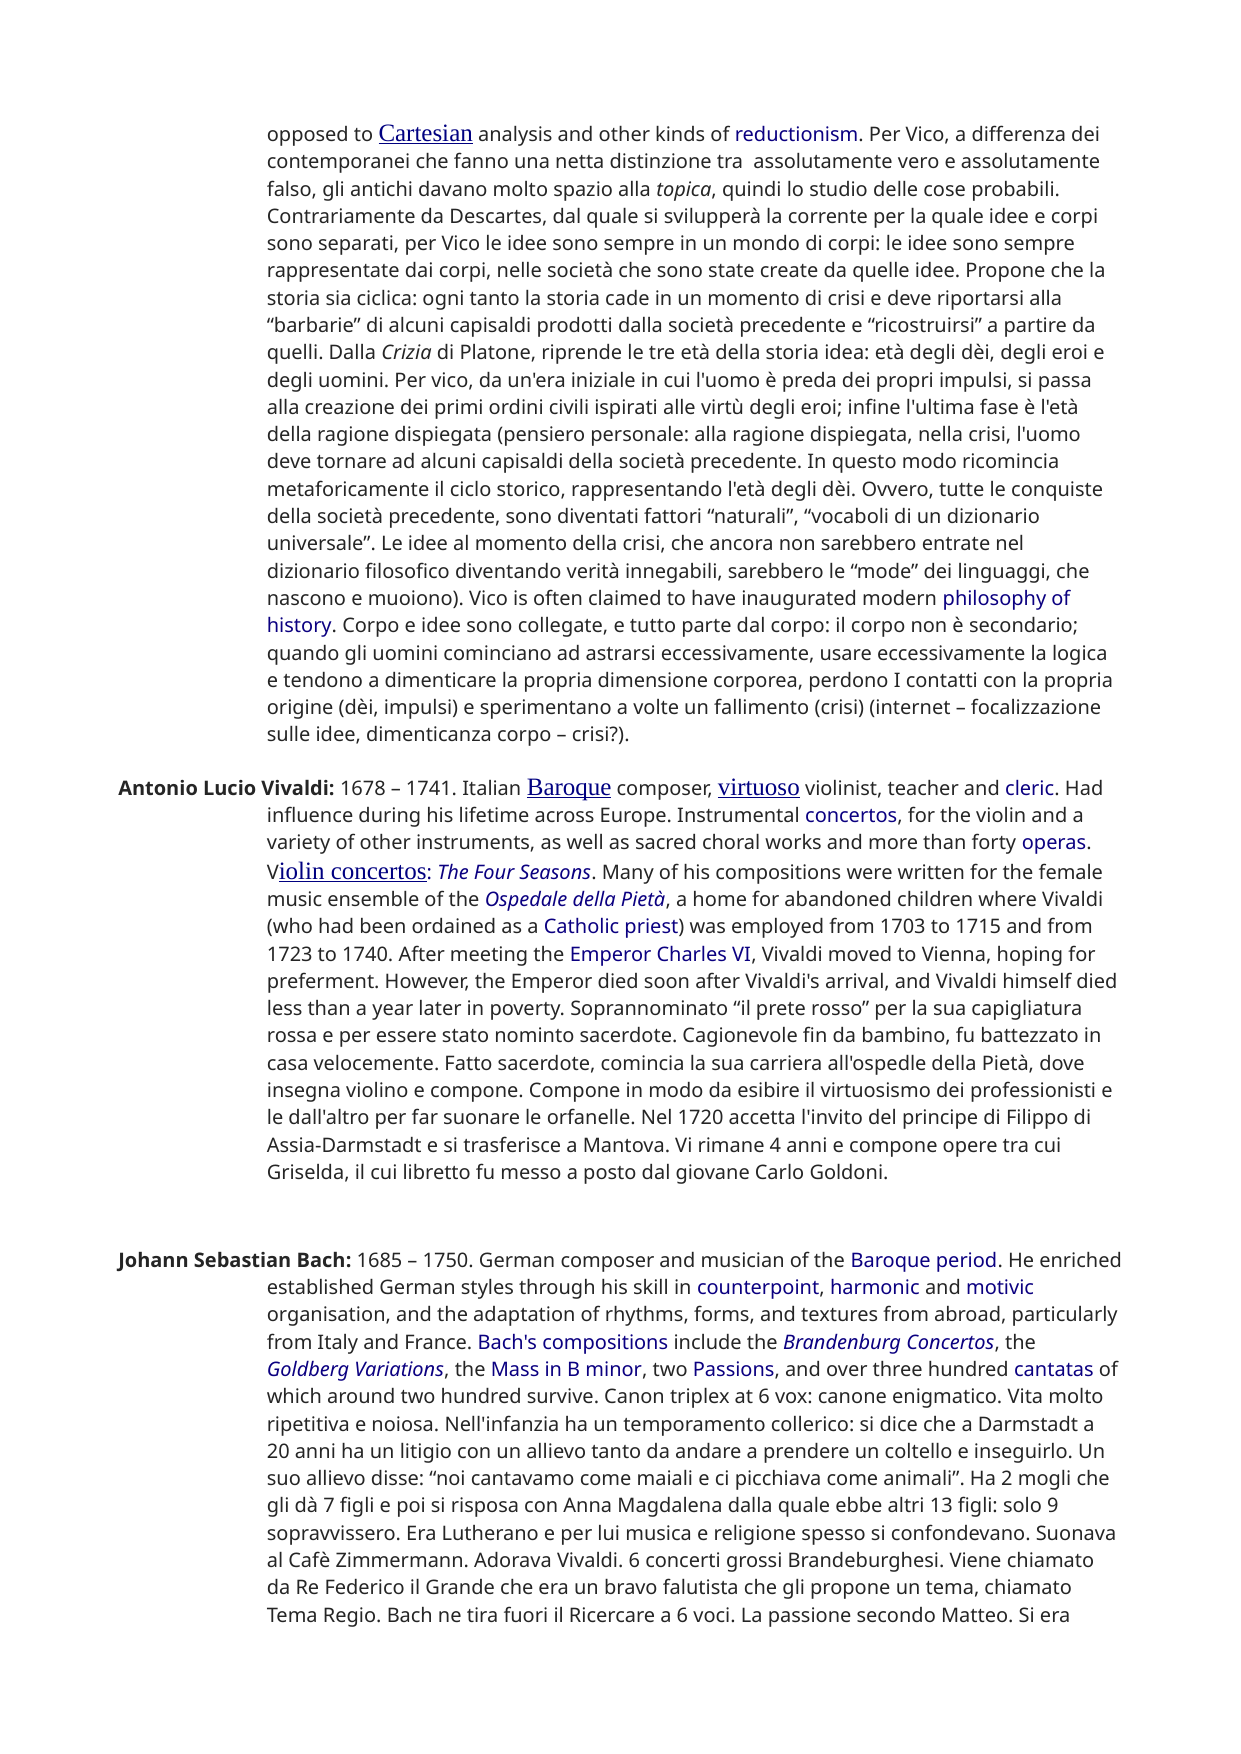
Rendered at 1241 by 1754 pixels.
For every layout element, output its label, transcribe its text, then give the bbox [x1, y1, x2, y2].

text Johann Sebastian Bach: 1685 – 1750. German composer and musician of the Baroque period. He enriched established German styles through his skill in counterpoint, harmonic and motivic organisation, and the adaptation of rhythms, forms, and textures from abroad, particularly from Italy and France. Bach's compositions include the Brandenburg Concertos, the Goldberg Variations, the Mass in B minor, two Passions, and over three hundred cantatas of which around two hundred survive. Canon triplex at 6 vox: canone enigmatico. Vita molto ripetitiva e noiosa. Nell'infanzia ha un temporamento collerico: si dice che a Darmstadt a 20 anni ha un litigio con un allievo tanto da andare a prendere un coltello e inseguirlo. Un suo allievo disse: “noi cantavamo come maiali e ci picchiava come animali”. Ha 2 mogli che gli dà 7 figli e poi si risposa con Anna Magdalena dalla quale ebbe altri 13 figli: solo 9 sopravvissero. Era Lutherano e per lui musica e religione spesso si confondevano. Suonava al Cafè Zimmermann. Adorava Vivaldi. 6 concerti grossi Brandeburghesi. Viene chiamato da Re Federico il Grande che era un bravo falutista che gli propone un tema, chiamato Tema Regio. Bach ne tira fuori il Ricercare a 6 voci. La passione secondo Matteo. Si era [118, 1246, 1122, 1628]
text Antonio Lucio Vivaldi: 1678 – 1741. Italian Baroque composer, virtuoso violinist, teacher and cleric. Had influence during his lifetime across Europe. Instrumental concertos, for the violin and a variety of other instruments, as well as sacred choral works and more than forty operas. Violin concertos: The Four Seasons. Many of his compositions were written for the female music ensemble of the Ospedale della Pietà, a home for abandoned children where Vivaldi (who had been ordained as a Catholic priest) was employed from 1703 to 1715 and from 1723 to 1740. After meeting the Emperor Charles VI, Vivaldi moved to Vienna, hoping for preferment. However, the Emperor died soon after Vivaldi's arrival, and Vivaldi himself died less than a year later in poverty. Soprannominato “il prete rosso” per la sua capigliatura rossa e per essere stato nominto sacerdote. Cagionevole fin da bambino, fu battezzato in casa velocemente. Fatto sacerdote, comincia la sua carriera all'ospedle della Pietà, dove insegna violino e compone. Compone in modo da esibire il virtuosismo dei professionisti e le dall'altro per far suonare le orfanelle. Nel 1720 accetta l'invito del principe di Filippo di Assia-Darmstadt e si trasferisce a Mantova. Vi rimane 4 anni e compone opere tra cui Griselda, il cui libretto fu messo a posto dal giovane Carlo Goldoni. [118, 772, 1122, 1185]
text opposed to Cartesian analysis and other kinds of reductionism. Per Vico, a differenza dei contemporanei che fanno una netta distinzione tra assolutamente vero e assolutamente falso, gli antichi davano molto spazio alla topica, quindi lo studio delle cose probabili. Contrariamente da Descartes, dal quale si svilupperà la corrente per la quale idee e corpi sono separati, per Vico le idee sono sempre in un mondo di corpi: le idee sono sempre rappresentate dai corpi, nelle società che sono state create da quelle idee. Propone che la storia sia ciclica: ogni tanto la storia cade in un momento di crisi e deve riportarsi alla “barbarie” di alcuni capisaldi prodotti dalla società precedente e “ricostruirsi” a partire da quelli. Dalla Crizia di Platone, riprende le tre età della storia idea: età degli dèi, degli eroi e degli uomini. Per vico, da un'era iniziale in cui l'uomo è preda dei propri impulsi, si passa alla creazione dei primi ordini civili ispirati alle virtù degli eroi; infine l'ultima fase è l'età della ragione dispiegata (pensiero personale: alla ragione dispiegata, nella crisi, l'uomo deve tornare ad alcuni capisaldi della società precedente. In questo modo ricomincia metaforicamente il ciclo storico, rappresentando l'età degli dèi. Ovvero, tutte le conquiste della società precedente, sono diventati fattori “naturali”, “vocaboli di un dizionario universale”. Le idee al momento della crisi, che ancora non sarebbero entrate nel dizionario filosofico diventando verità innegabili, sarebbero le “mode” dei linguaggi, che nascono e muoiono). Vico is often claimed to have inaugurated modern philosophy of history. Corpo e idee sono collegate, e tutto parte dal corpo: il corpo non è secondario; quando gli uomini cominciano ad astrarsi eccessivamente, usare eccessivamente la logica e tendono a dimenticare la propria dimensione corporea, perdono I contatti con la propria origine (dèi, impulsi) e sperimentano a volte un fallimento (crisi) (internet – focalizzazione sulle idee, dimenticanza corpo – crisi?). [118, 118, 1122, 748]
